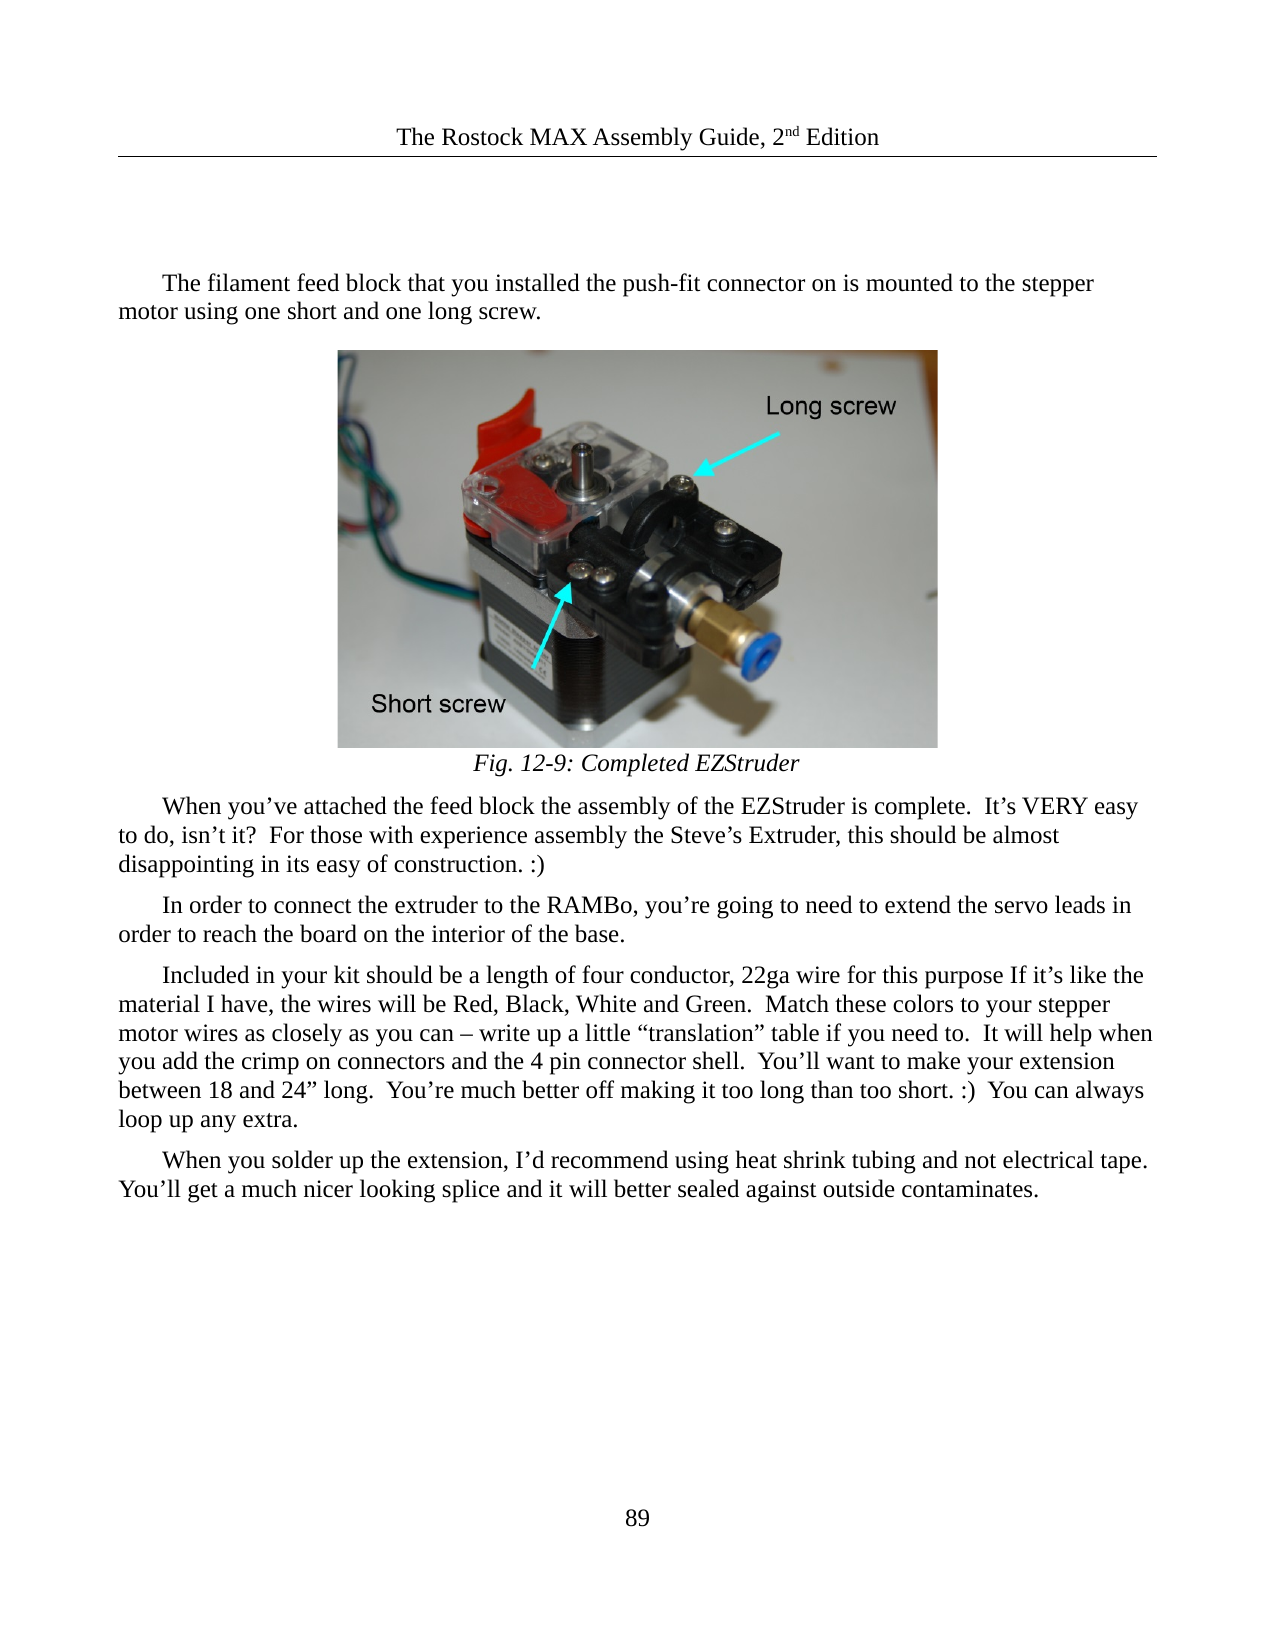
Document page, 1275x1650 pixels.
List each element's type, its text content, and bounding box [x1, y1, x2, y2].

text The filament feed block that you installed the push-fit connector on is mounted to the stepper motor using one short and one long screw. [118, 268, 1157, 325]
picture [337, 350, 938, 748]
text When you solder up the extension, I’d recommend using heat shrink tubing and not electrical tape. You’ll get a much nicer looking splice and it will better sealed against outside contaminates. [118, 1145, 1157, 1203]
text In order to connect the extruder to the RAMBo, you’re going to need to extend the servo leads in order to reach the board on the interior of the base. [118, 890, 1157, 948]
text Fig. 12-9: Completed EZStruder [337, 748, 937, 777]
text When you’ve attached the feed block the assembly of the EZStruder is complete. It’s VERY easy to do, isn’t it? For those with experience assembly the Steve’s Extruder, this should be almost disappointing in its easy of construction. :) [118, 791, 1157, 878]
text Included in your kit should be a length of four conductor, 22ga wire for this purpose If it’s like the material I have, the wires will be Red, Black, White and Green. Match these colors to your stepper motor wires as closely as you can – write up a little “translation” table if you need to. It will help when you add the crimp on connectors and the 4 pin connector shell. You’ll want to make your extension between 18 and 24” long. You’re much better off making it too long than too short. :) You can always loop up any extra. [118, 960, 1157, 1133]
